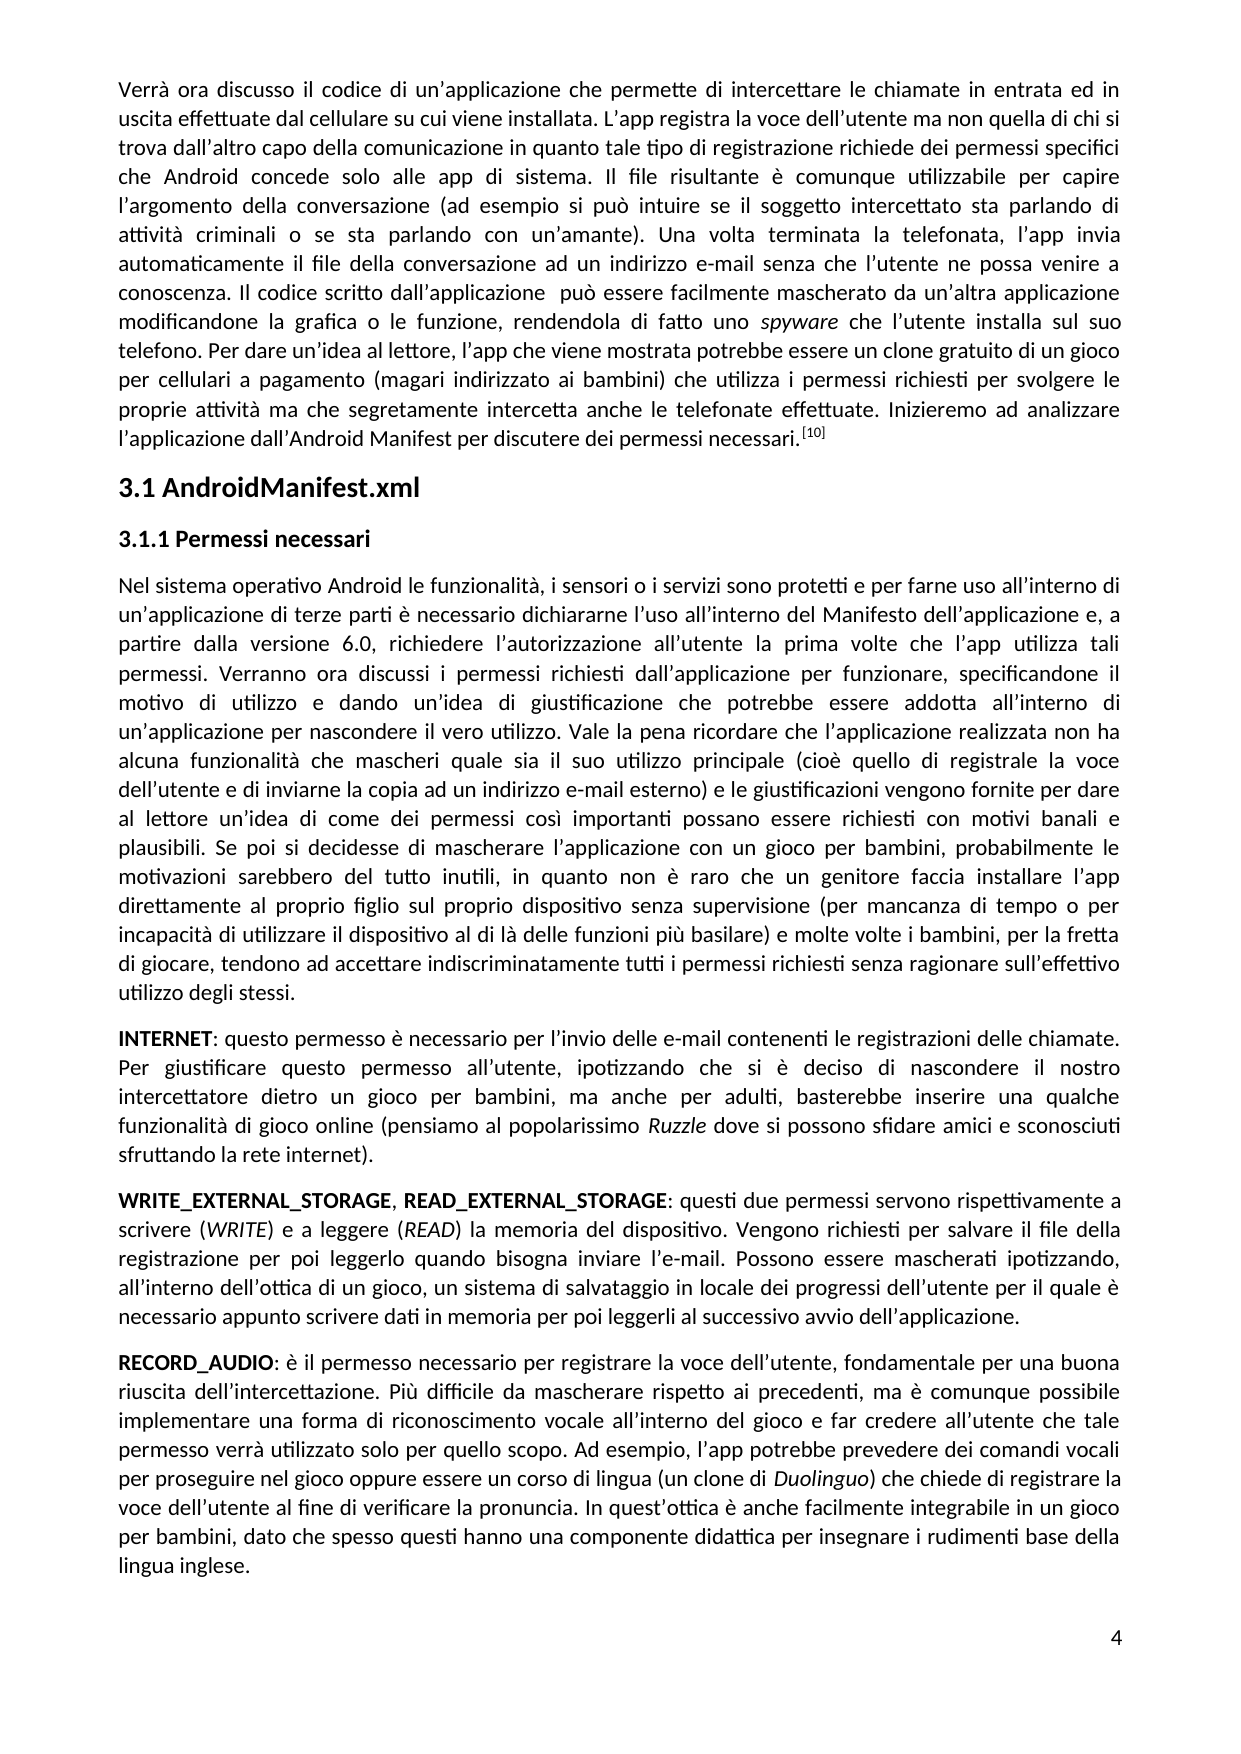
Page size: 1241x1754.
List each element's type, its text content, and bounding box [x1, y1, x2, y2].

text 3.1 AndroidManifest.xml [118, 469, 1122, 505]
text WRITE_EXTERNAL_STORAGE, READ_EXTERNAL_STORAGE: questi due permessi servono rispettivamente a scrivere (WRITE) e a leggere (READ) la memoria del dispositivo. Vengono richiesti per salvare il file della registrazione per poi leggerlo quando bisogna inviare l’e-mail. Possono essere mascherati ipotizzando, all’interno dell’ottica di un gioco, un sistema di salvataggio in locale dei progressi dell’utente per il quale è necessario appunto scrivere dati in memoria per poi leggerli al successivo avvio dell’applicazione. [118, 1186, 1122, 1330]
text Verrà ora discusso il codice di un’applicazione che permette di intercettare le chiamate in entrata ed in uscita effettuate dal cellulare su cui viene installata. L’app registra la voce dell’utente ma non quella di chi si trova dall’altro capo della comunicazione in quanto tale tipo di registrazione richiede dei permessi specifici che Android concede solo alle app di sistema. Il file risultante è comunque utilizzabile per capire l’argomento della conversazione (ad esempio si può intuire se il soggetto intercettato sta parlando di attività criminali o se sta parlando con un’amante). Una volta terminata la telefonata, l’app invia automaticamente il file della conversazione ad un indirizzo e-mail senza che l’utente ne possa venire a conoscenza. Il codice scritto dall’applicazione può essere facilmente mascherato da un’altra applicazione modificandone la grafica o le funzione, rendendola di fatto uno spyware che l’utente installa sul suo telefono. Per dare un’idea al lettore, l’app che viene mostrata potrebbe essere un clone gratuito di un gioco per cellulari a pagamento (magari indirizzato ai bambini) che utilizza i permessi richiesti per svolgere le proprie attività ma che segretamente intercetta anche le telefonate effettuate. Inizieremo ad analizzare l’applicazione dall’Android Manifest per discutere dei permessi necessari.[10] [118, 75, 1122, 452]
text INTERNET: questo permesso è necessario per l’invio delle e-mail contenenti le registrazioni delle chiamate. Per giustificare questo permesso all’utente, ipotizzando che si è deciso di nascondere il nostro intercettatore dietro un gioco per bambini, ma anche per adulti, basterebbe inserire una qualche funzionalità di gioco online (pensiamo al popolarissimo Ruzzle dove si possono sfidare amici e sconosciuti sfruttando la rete internet). [118, 1024, 1122, 1168]
text RECORD_AUDIO: è il permesso necessario per registrare la voce dell’utente, fondamentale per una buona riuscita dell’intercettazione. Più difficile da mascherare rispetto ai precedenti, ma è comunque possibile implementare una forma di riconoscimento vocale all’interno del gioco e far credere all’utente che tale permesso verrà utilizzato solo per quello scopo. Ad esempio, l’app potrebbe prevedere dei comandi vocali per proseguire nel gioco oppure essere un corso di lingua (un clone di Duolinguo) che chiede di registrare la voce dell’utente al fine di verificare la pronuncia. In quest’ottica è anche facilmente integrabile in un gioco per bambini, dato che spesso questi hanno una componente didattica per insegnare i rudimenti base della lingua inglese. [118, 1348, 1122, 1579]
text 3.1.1 Permessi necessari [118, 523, 1122, 554]
text Nel sistema operativo Android le funzionalità, i sensori o i servizi sono protetti e per farne uso all’interno di un’applicazione di terze parti è necessario dichiararne l’uso all’interno del Manifesto dell’applicazione e, a partire dalla versione 6.0, richiedere l’autorizzazione all’utente la prima volte che l’app utilizza tali permessi. Verranno ora discussi i permessi richiesti dall’applicazione per funzionare, specificandone il motivo di utilizzo e dando un’idea di giustificazione che potrebbe essere addotta all’interno di un’applicazione per nascondere il vero utilizzo. Vale la pena ricordare che l’applicazione realizzata non ha alcuna funzionalità che mascheri quale sia il suo utilizzo principale (cioè quello di registrale la voce dell’utente e di inviarne la copia ad un indirizzo e-mail esterno) e le giustificazioni vengono fornite per dare al lettore un’idea di come dei permessi così importanti possano essere richiesti con motivi banali e plausibili. Se poi si decidesse di mascherare l’applicazione con un gioco per bambini, probabilmente le motivazioni sarebbero del tutto inutili, in quanto non è raro che un genitore faccia installare l’app direttamente al proprio figlio sul proprio dispositivo senza supervisione (per mancanza di tempo o per incapacità di utilizzare il dispositivo al di là delle funzioni più basilare) e molte volte i bambini, per la fretta di giocare, tendono ad accettare indiscriminatamente tutti i permessi richiesti senza ragionare sull’effettivo utilizzo degli stessi. [118, 571, 1122, 1006]
